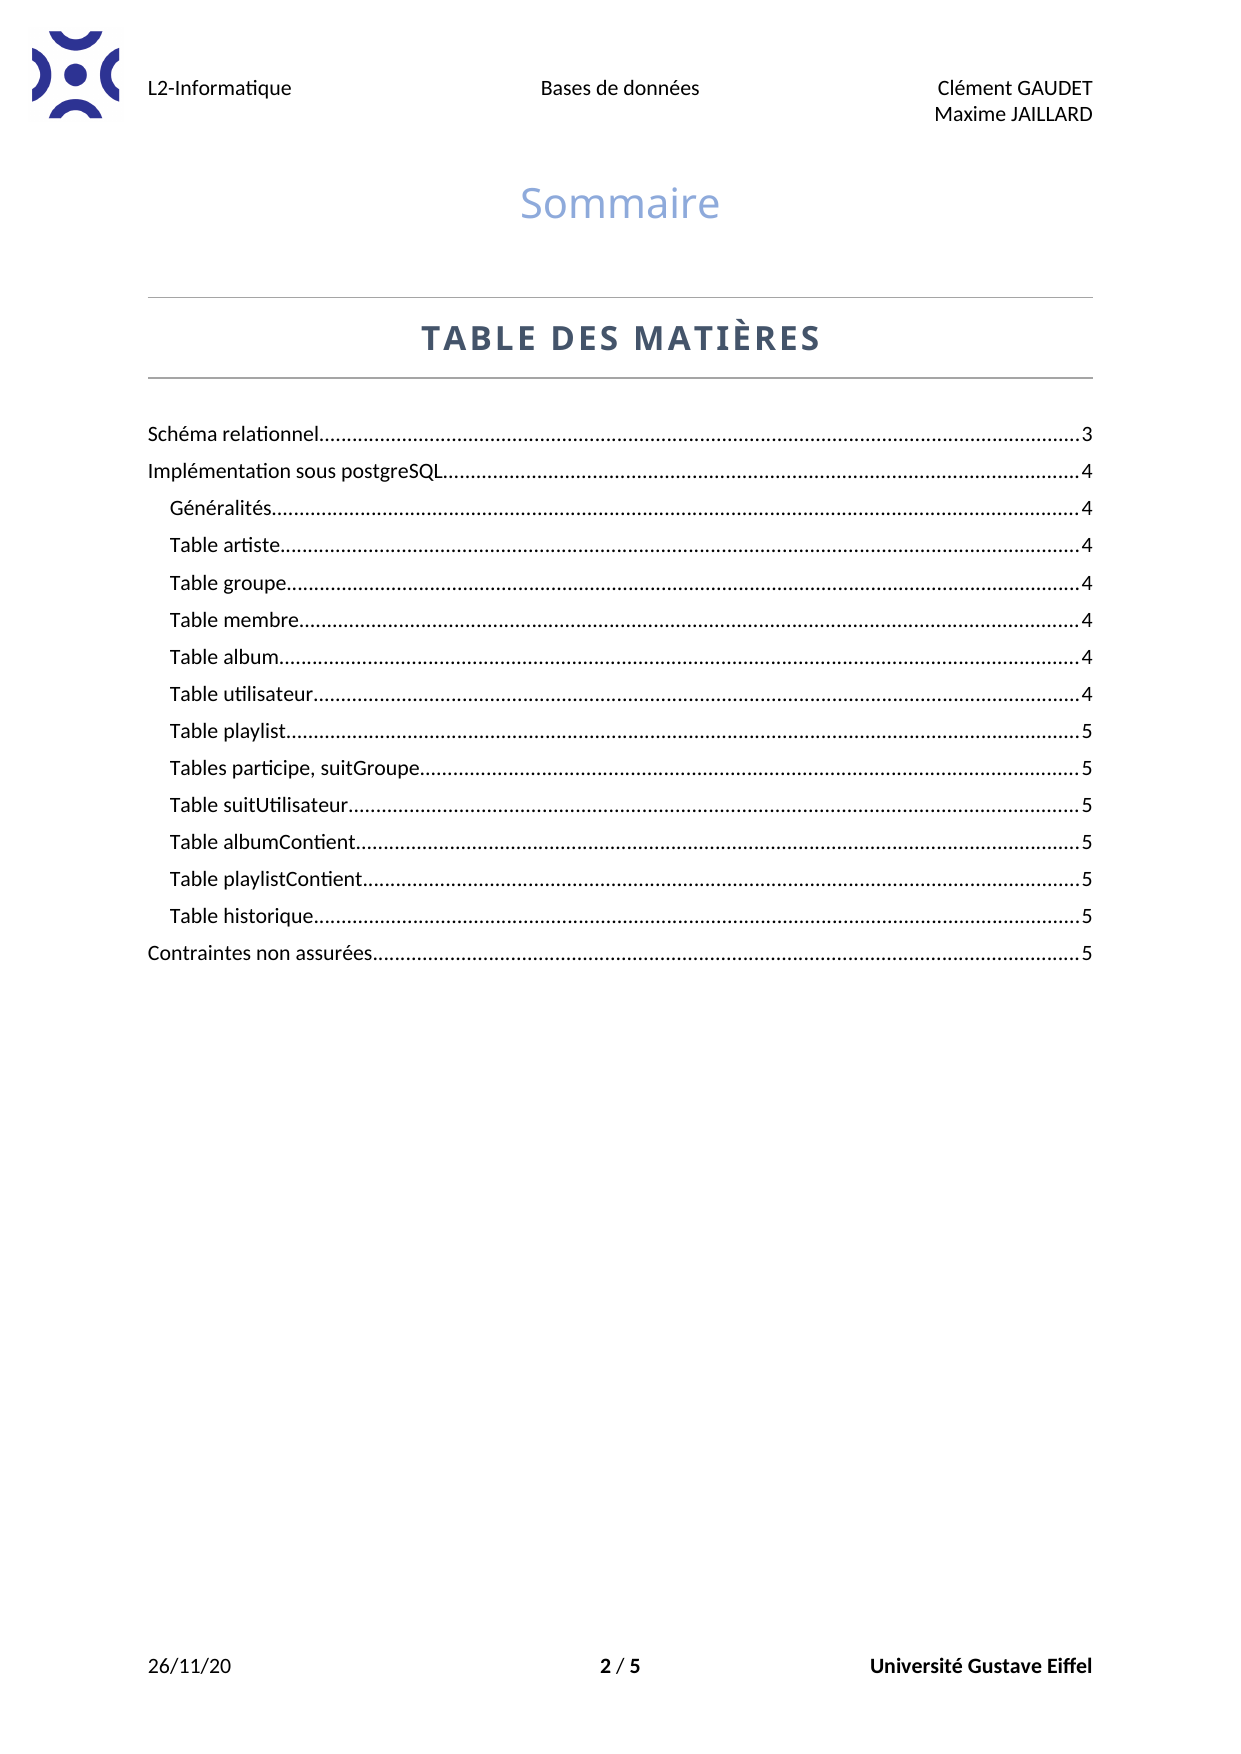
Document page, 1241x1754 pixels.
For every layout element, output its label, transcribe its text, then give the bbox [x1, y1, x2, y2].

text Implémentation sous postgreSQL 4 [148, 457, 1093, 484]
text Table historique 5 [169, 902, 1093, 929]
text Table playlist 5 [169, 717, 1093, 744]
text Schéma relationnel 3 [148, 420, 1093, 447]
text Table membre 4 [169, 606, 1093, 632]
text Généralités 4 [169, 494, 1093, 521]
text Table playlistContient 5 [169, 865, 1093, 892]
text Table albumContient 5 [169, 828, 1093, 855]
text Contraintes non assurées 5 [148, 939, 1093, 966]
text Tables participe, suitGroupe 5 [169, 754, 1093, 781]
picture [28, 27, 64, 122]
text Table suitUtilisateur 5 [169, 791, 1093, 818]
text Table utilisateur 4 [169, 680, 1093, 707]
text Table artiste 4 [169, 532, 1093, 558]
text Table groupe 4 [169, 569, 1093, 595]
text Sommaire [148, 174, 1093, 231]
text Table album 4 [169, 643, 1093, 669]
subtitle Table des matières [148, 298, 1093, 377]
